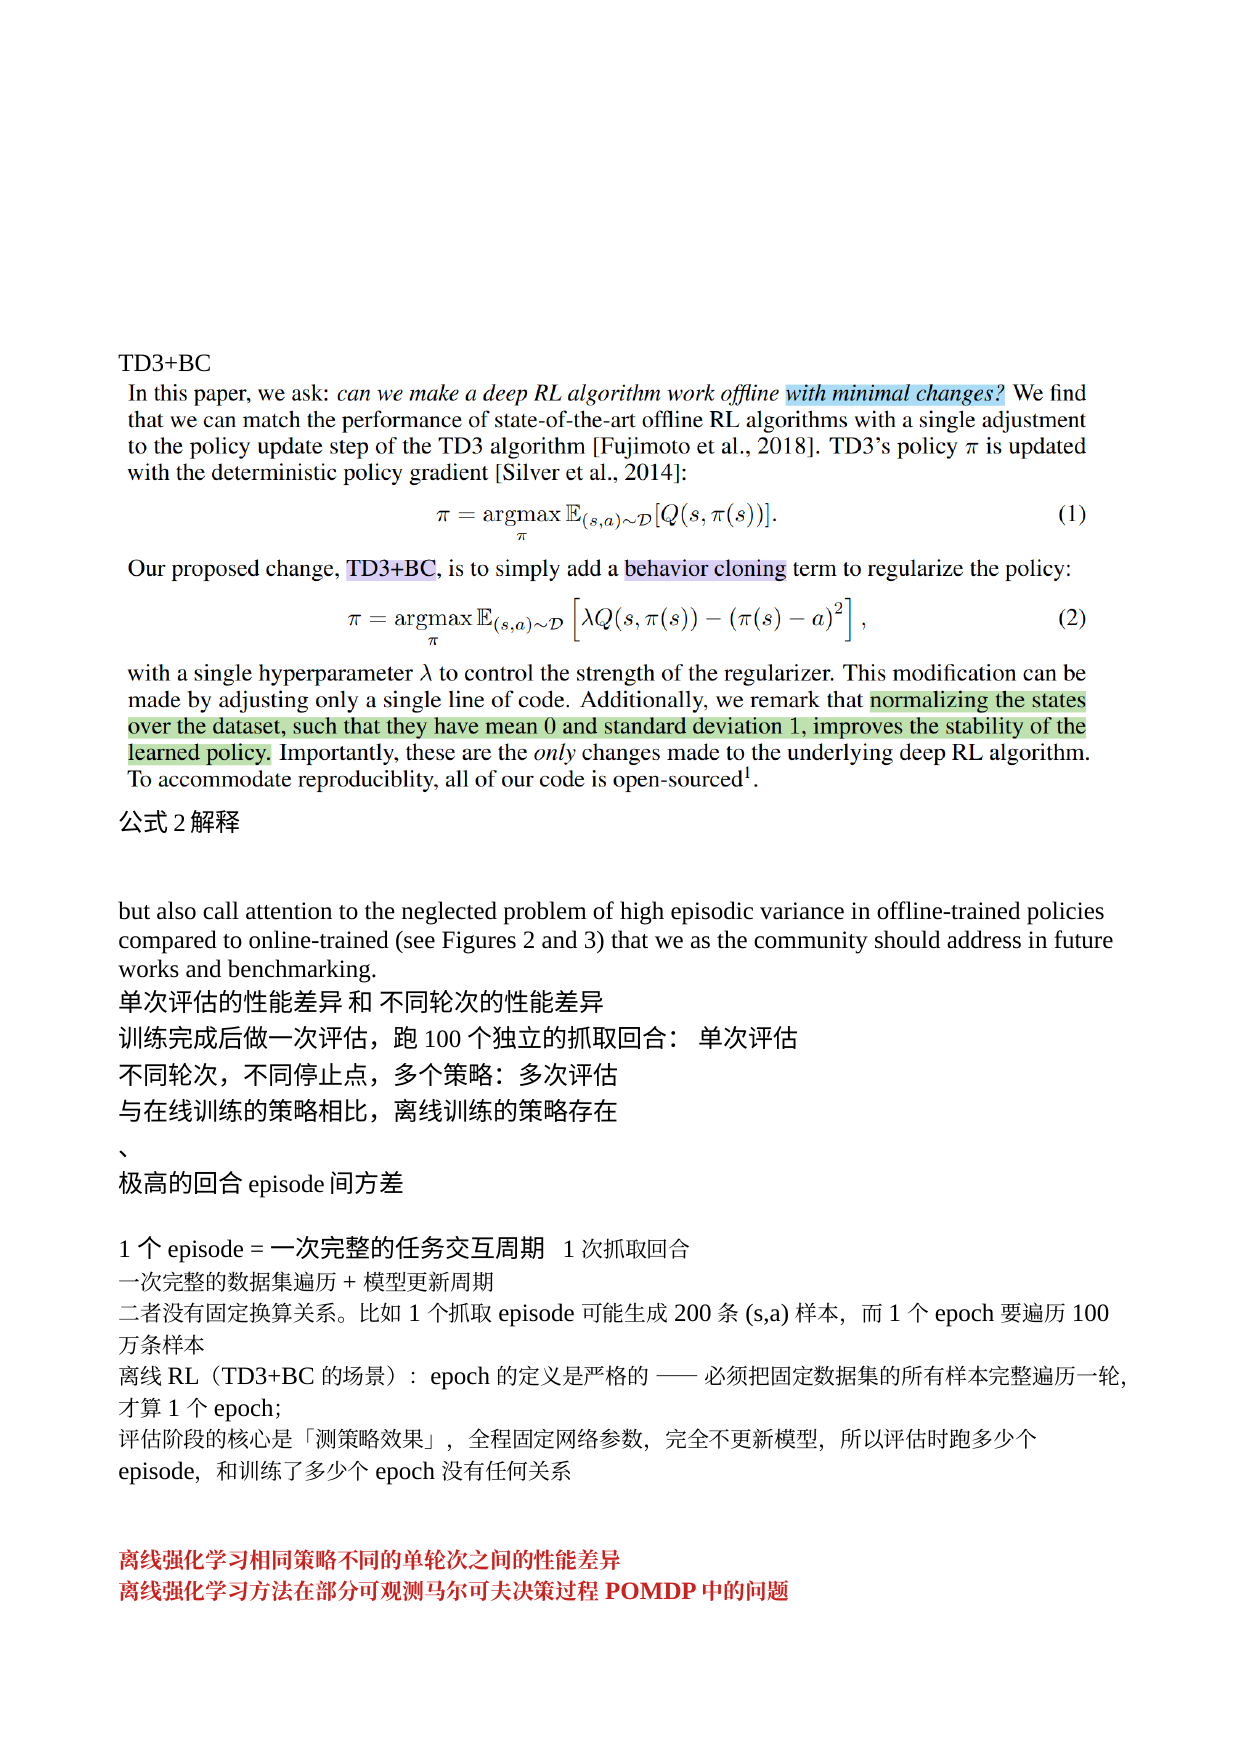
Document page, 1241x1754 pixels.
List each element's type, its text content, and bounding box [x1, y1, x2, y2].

text 单次评估的性能差异 和 不同轮次的性能差异 [118, 983, 1122, 1019]
text 二者没有固定换算关系。比如 1 个抓取 episode 可能生成 200 条 (s,a) 样本，而 1 个 epoch 要遍历 100 万条样本 [118, 1297, 1122, 1359]
text 离线强化学习方法在部分可观测马尔可夫决策过程 POMDP中的问题 [118, 1574, 1122, 1606]
text 极高的回合episode间方差 [118, 1164, 1122, 1200]
text 离线强化学习相同策略不同的单轮次之间的性能差异 [118, 1543, 1122, 1574]
text 1 个 episode = 一次完整的任务交互周期 1 次抓取回合 [118, 1229, 1122, 1265]
text 离线 RL（TD3+BC 的场景）：epoch 的定义是严格的 —— 必须把固定数据集的所有样本完整遍历一轮，才算 1 个 epoch； [118, 1359, 1122, 1422]
text 与在线训练的策略相比，离线训练的策略存在 [118, 1091, 1122, 1128]
text 不同轮次，不同停止点，多个策略：多次评估 [118, 1055, 1122, 1091]
text but also call attention to the neglected problem of high episodic variance in offline-trained policies compared to online-trained (see Figures 2 and 3) that we as the community should address in future works and benchmarking. [118, 896, 1122, 983]
text 训练完成后做一次评估，跑 100 个独立的抓取回合： 单次评估 [118, 1019, 1122, 1055]
picture [118, 376, 1123, 803]
text 评估阶段的核心是「测策略效果」，全程固定网络参数，完全不更新模型，所以评估时跑多少个 episode，和训练了多少个 epoch 没有任何关系 [118, 1422, 1122, 1485]
text 一次完整的数据集遍历 + 模型更新周期 [118, 1265, 1122, 1297]
text TD3+BC [118, 348, 1122, 376]
text 、 [118, 1128, 1122, 1164]
text 公式2解释 [118, 803, 1122, 839]
